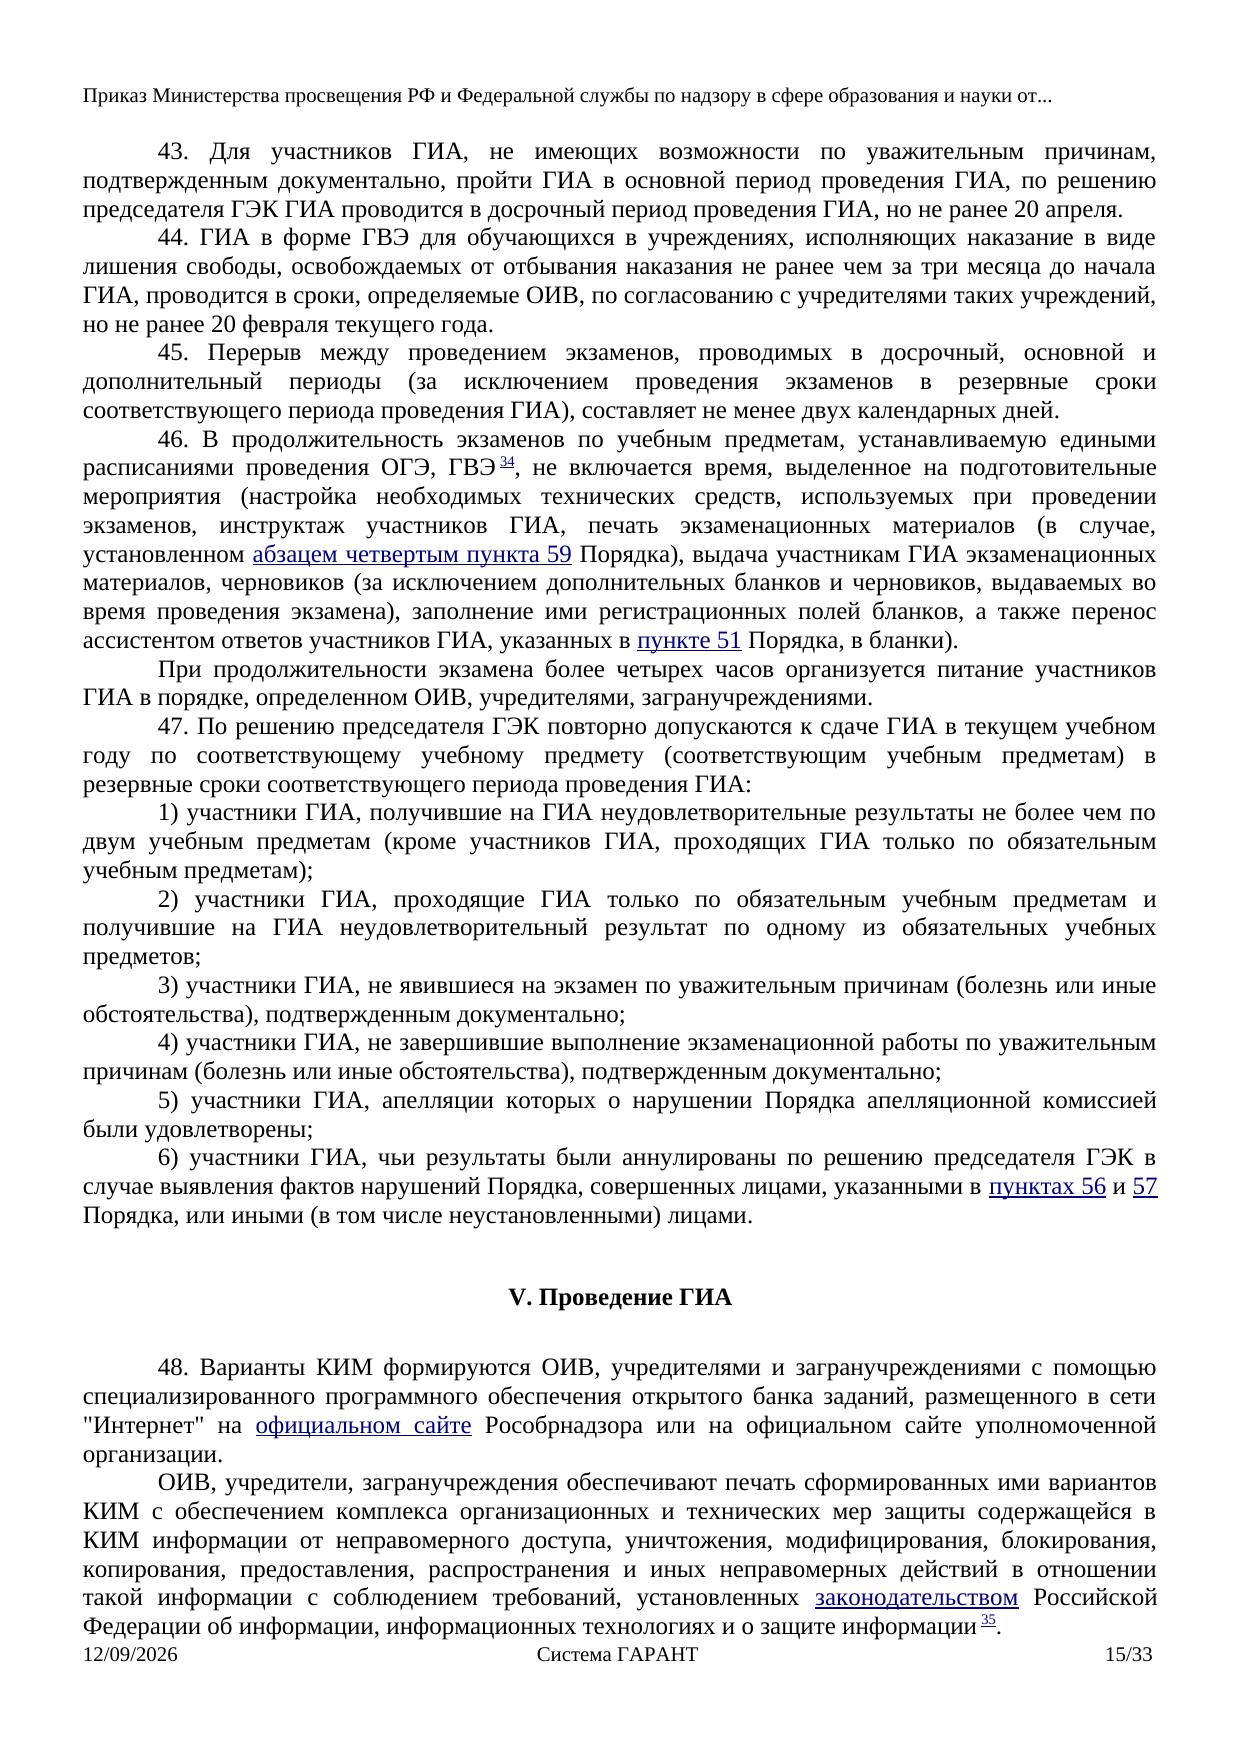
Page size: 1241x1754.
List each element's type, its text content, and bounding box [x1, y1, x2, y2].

subtitle V. Проведение ГИА [83, 1282, 1157, 1311]
text 1) участники ГИА, получившие на ГИА неудовлетворительные результаты не более чем по двум учебным предметам (кроме участников ГИА, проходящих ГИА только по обязательным учебным предметам); [83, 797, 1157, 884]
text 45. Перерыв между проведением экзаменов, проводимых в досрочный, основной и дополнительный периоды (за исключением проведения экзаменов в резервные сроки соответствующего периода проведения ГИА), составляет не менее двух календарных дней. [83, 337, 1157, 424]
text 46. В продолжительность экзаменов по учебным предметам, устанавливаемую едиными расписаниями проведения ОГЭ, ГВЭ 34, не включается время, выделенное на подготовительные мероприятия (настройка необходимых технических средств, используемых при проведении экзаменов, инструктаж участников ГИА, печать экзаменационных материалов (в случае, установленном абзацем четвертым пункта 59 Порядка), выдача участникам ГИА экзаменационных материалов, черновиков (за исключением дополнительных бланков и черновиков, выдаваемых во время проведения экзамена), заполнение ими регистрационных полей бланков, а также перенос ассистентом ответов участников ГИА, указанных в пункте 51 Порядка, в бланки). [83, 424, 1157, 654]
text 47. По решению председателя ГЭК повторно допускаются к сдаче ГИА в текущем учебном году по соответствующему учебному предмету (соответствующим учебным предметам) в резервные сроки соответствующего периода проведения ГИА: [83, 711, 1157, 797]
text ОИВ, учредители, загранучреждения обеспечивают печать сформированных ими вариантов КИМ с обеспечением комплекса организационных и технических мер защиты содержащейся в КИМ информации от неправомерного доступа, уничтожения, модифицирования, блокирования, копирования, предоставления, распространения и иных неправомерных действий в отношении такой информации с соблюдением требований, установленных законодательством Российской Федерации об информации, информационных технологиях и о защите информации 35. [83, 1467, 1157, 1640]
text 4) участники ГИА, не завершившие выполнение экзаменационной работы по уважительным причинам (болезнь или иные обстоятельства), подтвержденным документально; [83, 1027, 1157, 1085]
text 44. ГИА в форме ГВЭ для обучающихся в учреждениях, исполняющих наказание в виде лишения свободы, освобождаемых от отбывания наказания не ранее чем за три месяца до начала ГИА, проводится в сроки, определяемые ОИВ, по согласованию с учредителями таких учреждений, но не ранее 20 февраля текущего года. [83, 222, 1157, 337]
text При продолжительности экзамена более четырех часов организуется питание участников ГИА в порядке, определенном ОИВ, учредителями, загранучреждениями. [83, 654, 1157, 711]
text 2) участники ГИА, проходящие ГИА только по обязательным учебным предметам и получившие на ГИА неудовлетворительный результат по одному из обязательных учебных предметов; [83, 884, 1157, 970]
text 5) участники ГИА, апелляции которых о нарушении Порядка апелляционной комиссией были удовлетворены; [83, 1085, 1157, 1142]
text 3) участники ГИА, не явившиеся на экзамен по уважительным причинам (болезнь или иные обстоятельства), подтвержденным документально; [83, 970, 1157, 1027]
text 48. Варианты КИМ формируются ОИВ, учредителями и загранучреждениями с помощью специализированного программного обеспечения открытого банка заданий, размещенного в сети "Интернет" на официальном сайте Рособрнадзора или на официальном сайте уполномоченной организации. [83, 1352, 1157, 1467]
text 43. Для участников ГИА, не имеющих возможности по уважительным причинам, подтвержденным документально, пройти ГИА в основной период проведения ГИА, по решению председателя ГЭК ГИА проводится в досрочный период проведения ГИА, но не ранее 20 апреля. [83, 136, 1157, 222]
text 6) участники ГИА, чьи результаты были аннулированы по решению председателя ГЭК в случае выявления фактов нарушений Порядка, совершенных лицами, указанными в пунктах 56 и 57 Порядка, или иными (в том числе неустановленными) лицами. [83, 1142, 1157, 1229]
